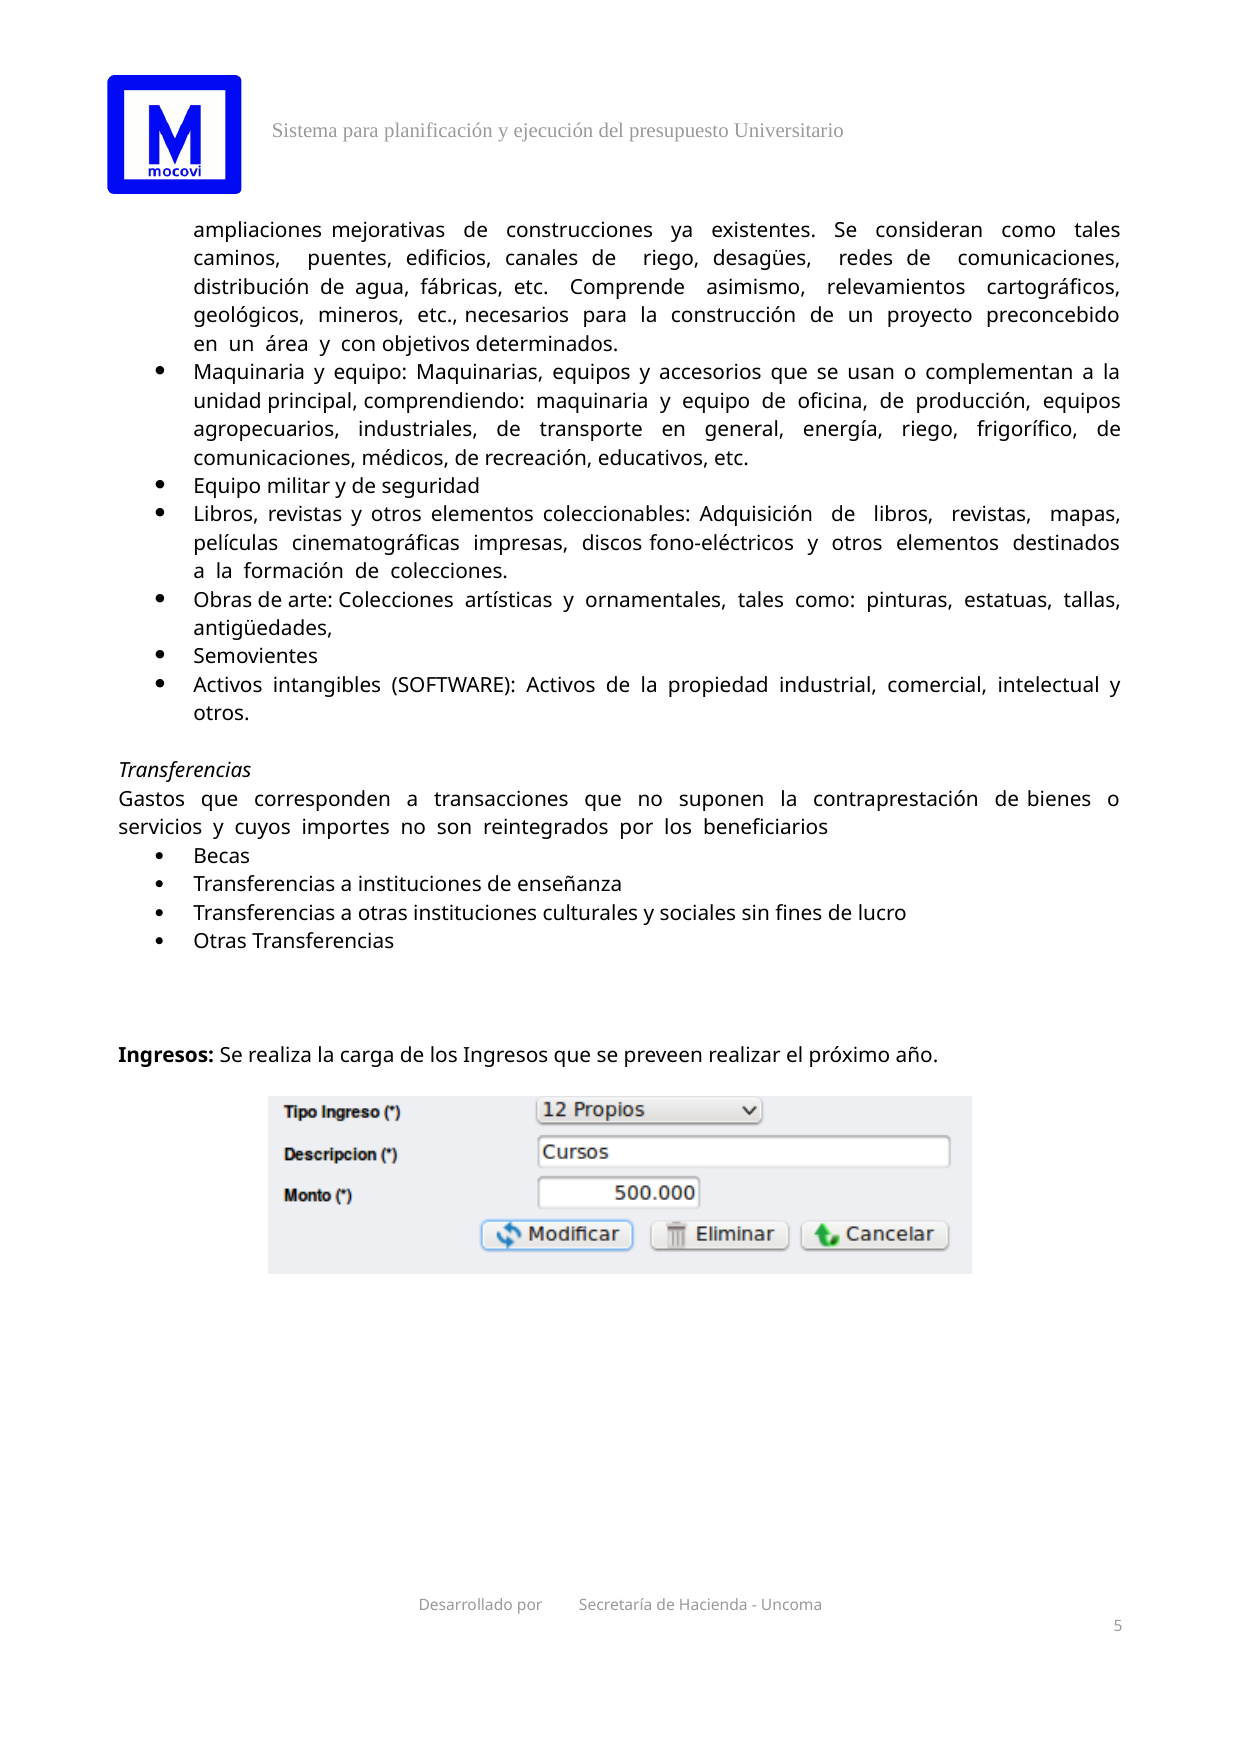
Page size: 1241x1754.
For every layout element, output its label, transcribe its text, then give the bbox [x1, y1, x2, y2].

list Transferencias a otras instituciones culturales y sociales sin fines de lucro [156, 898, 1122, 926]
list Maquinaria y equipo: Maquinarias, equipos y accesorios que se usan o complementan a la unidad principal, comprendiendo: maquinaria y equipo de oficina, de producción, equipos agropecuarios, industriales, de transporte en general, energía, riego, frigorífico, de comunicaciones, médicos, de recreación, educativos, etc. [156, 357, 1122, 471]
list ampliaciones mejorativas de construcciones ya existentes. Se consideran como tales caminos, puentes, edificios, canales de riego, desagües, redes de comunicaciones, distribución de agua, fábricas, etc. Comprende asimismo, relevamientos cartográficos, geológicos, mineros, etc., necesarios para la construcción de un proyecto preconcebido en un área y con objetivos determinados. [156, 215, 1122, 357]
text Gastos que corresponden a transacciones que no suponen la contraprestación de bienes o servicios y cuyos importes no son reintegrados por los beneficiarios [118, 784, 1122, 841]
text Ingresos: Se realiza la carga de los Ingresos que se preveen realizar el próximo año. [118, 1040, 1122, 1068]
list Otras Transferencias [156, 926, 1122, 954]
list Transferencias a instituciones de enseñanza [156, 869, 1122, 898]
list Becas [156, 841, 1122, 869]
picture [267, 1096, 973, 1274]
text Transferencias [118, 755, 1122, 784]
list Activos intangibles (SOFTWARE): Activos de la propiedad industrial, comercial, intelectual y otros. [156, 670, 1122, 727]
list Libros, revistas y otros elementos coleccionables: Adquisición de libros, revistas, mapas, películas cinematográficas impresas, discos fono-eléctricos y otros elementos destinados a la formación de colecciones. [156, 499, 1122, 585]
list Semovientes [156, 642, 1122, 670]
list Obras de arte: Colecciones artísticas y ornamentales, tales como: pinturas, estatuas, tallas, antigüedades, [156, 585, 1122, 642]
list Equipo militar y de seguridad [156, 471, 1122, 499]
picture [107, 75, 242, 194]
